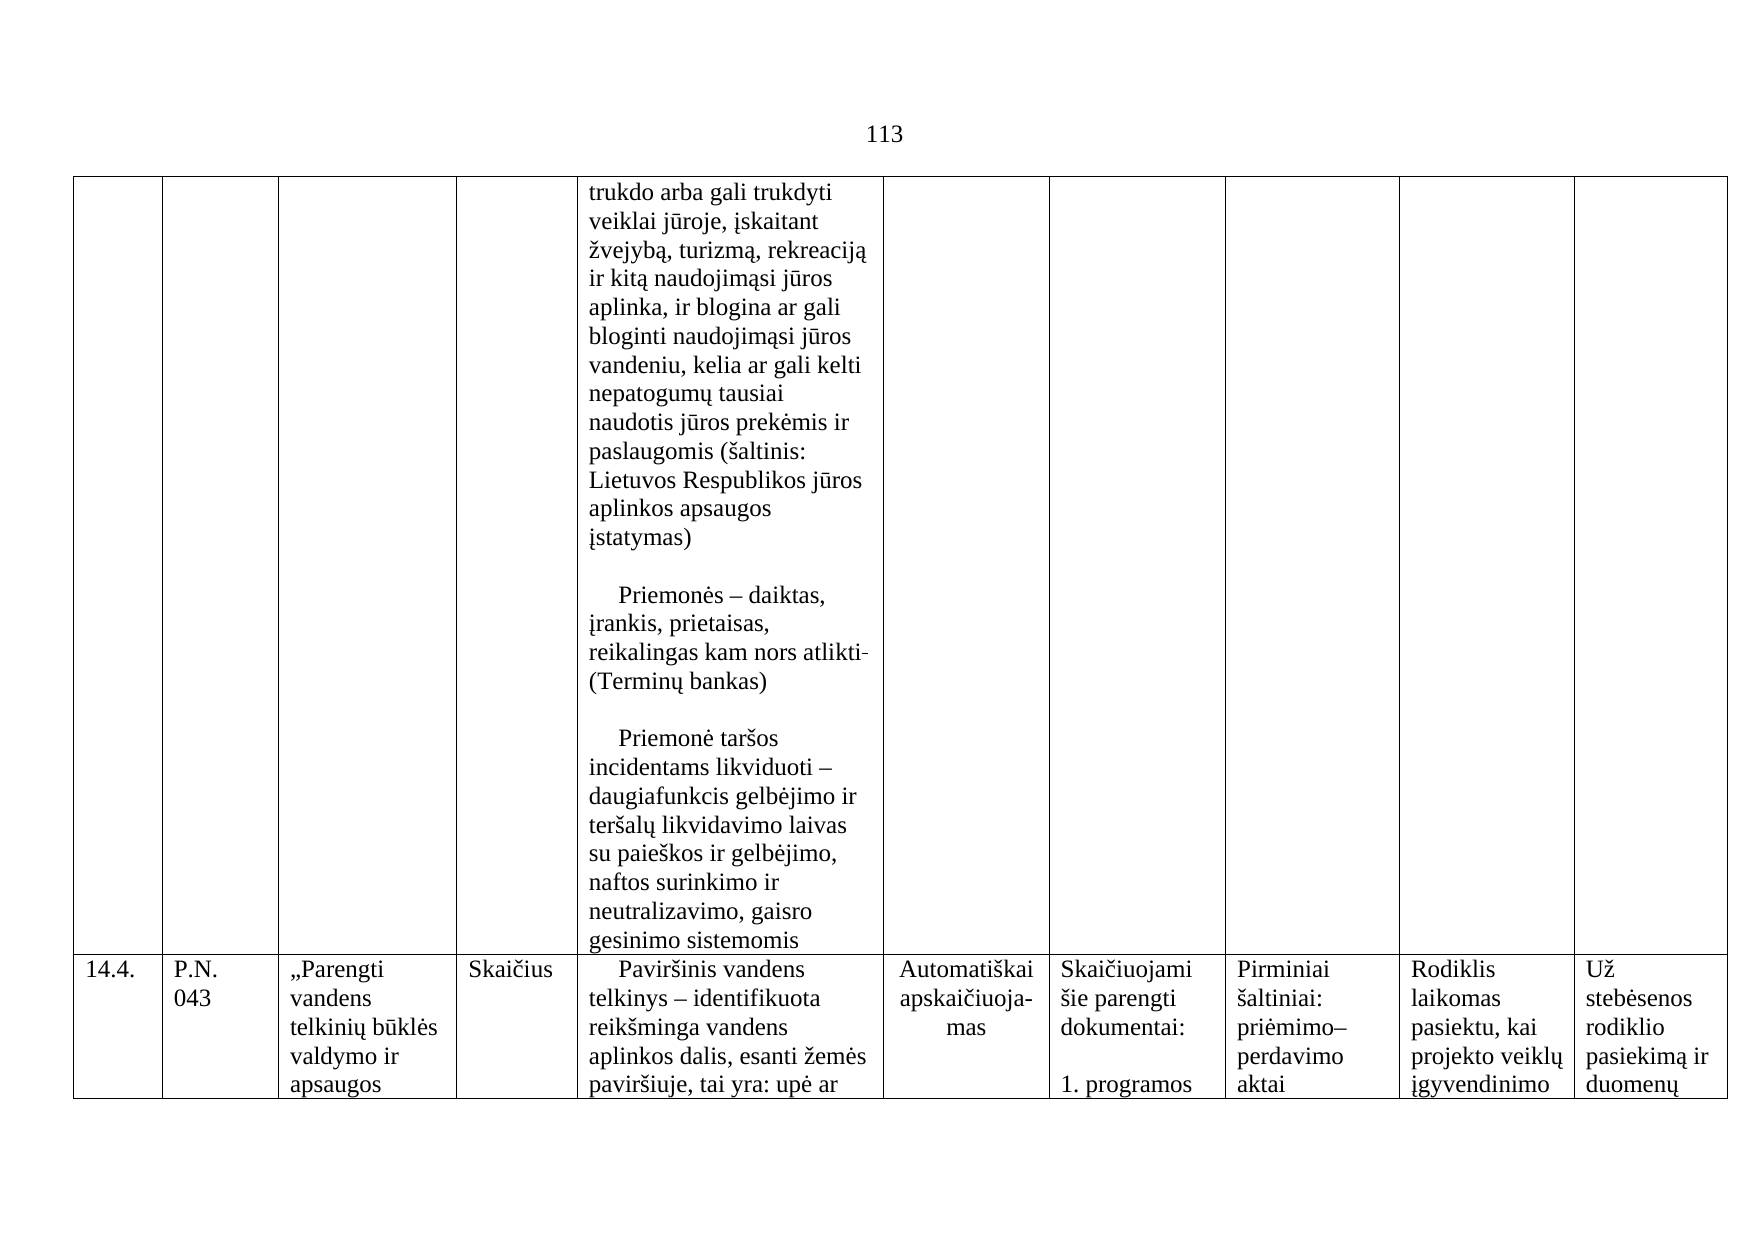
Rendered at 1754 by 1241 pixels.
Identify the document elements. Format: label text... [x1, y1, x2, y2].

table_cell Automatiškai apskaičiuoja-mas [884, 955, 1049, 1098]
table_cell trukdo arba gali trukdyti veiklai jūroje, įskaitant žvejybą, turizmą, rekreaciją ir kitą naudojimąsi jūros aplinka, ir blogina ar gali bloginti naudojimąsi jūros vandeniu, kelia ar gali kelti nepatogumų tausiai naudotis jūros prekėmis ir paslaugomis (šaltinis: Lietuvos Respublikos jūros aplinkos apsaugos įstatymas) Priemonės – daiktas, įrankis, prietaisas, reikalingas kam nors atlikti (Terminų bankas) Priemonė taršos incidentams likviduoti – daugiafunkcis gelbėjimo ir teršalų likvidavimo laivas su paieškos ir gelbėjimo, naftos surinkimo ir neutralizavimo, gaisro gesinimo sistemomis [578, 177, 883, 953]
table_cell 14.4. [74, 955, 162, 1098]
table_cell [1226, 177, 1399, 953]
table_cell Skaičius [457, 955, 577, 1098]
table_cell [279, 177, 456, 953]
table_cell [884, 177, 1049, 953]
table_cell [74, 177, 162, 953]
table_cell [457, 177, 577, 953]
table_cell [1575, 177, 1727, 953]
table_cell Rodiklis laikomas pasiektu, kai projekto veiklų įgyvendinimo [1400, 955, 1574, 1098]
table_cell Pirminiai šaltiniai: priėmimo–perdavimo aktai [1226, 955, 1399, 1098]
table_cell P.N. 043 [163, 955, 278, 1098]
table_cell [1400, 177, 1574, 953]
table_cell [163, 177, 278, 953]
table_cell Už stebėsenos rodiklio pasiekimą ir duomenų [1575, 955, 1727, 1098]
table_cell „Parengti vandens telkinių būklės valdymo ir apsaugos [279, 955, 456, 1098]
table_cell Skaičiuojami šie parengti dokumentai: 1. programos [1050, 955, 1225, 1098]
table_cell [1050, 177, 1225, 953]
table_cell Paviršinis vandens telkinys – identifikuota reikšminga vandens aplinkos dalis, esanti žemės paviršiuje, tai yra: upė ar [578, 955, 883, 1098]
